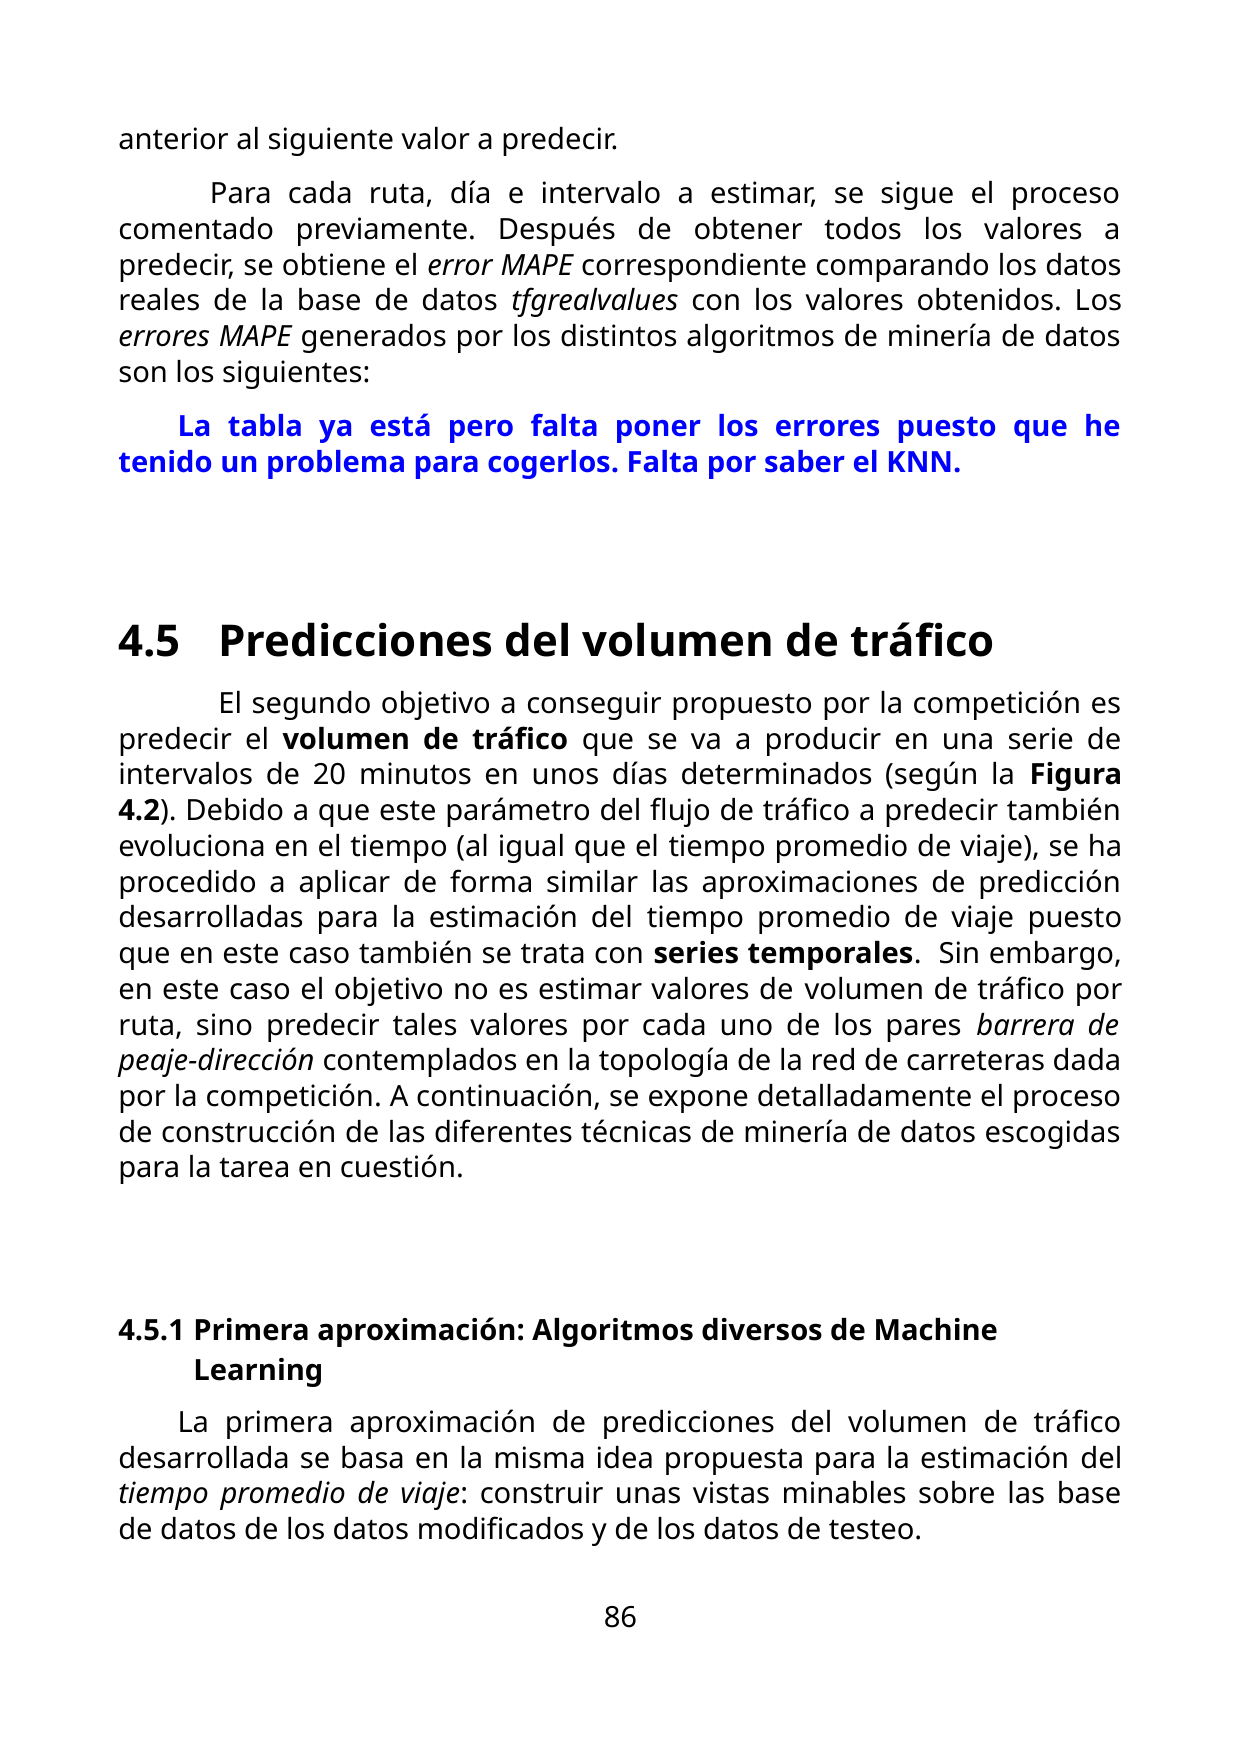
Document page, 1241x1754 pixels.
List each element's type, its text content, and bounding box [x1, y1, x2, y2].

text anterior al siguiente valor a predecir. [118, 118, 1122, 158]
text El segundo objetivo a conseguir propuesto por la competición es predecir el volumen de tráfico que se va a producir en una serie de intervalos de 20 minutos en unos días determinados (según la Figura 4.2). Debido a que este parámetro del flujo de tráfico a predecir también evoluciona en el tiempo (al igual que el tiempo promedio de viaje), se ha procedido a aplicar de forma similar las aproximaciones de predicción desarrolladas para la estimación del tiempo promedio de viaje puesto que en este caso también se trata con series temporales. Sin embargo, en este caso el objetivo no es estimar valores de volumen de tráfico por ruta, sino predecir tales valores por cada uno de los pares barrera de peaje-dirección contemplados en la topología de la red de carreteras dada por la competición. A continuación, se expone detalladamente el proceso de construcción de las diferentes técnicas de minería de datos escogidas para la tarea en cuestión. [118, 682, 1122, 1186]
text La tabla ya está pero falta poner los errores puesto que he tenido un problema para cogerlos. Falta por saber el KNN. [118, 405, 1122, 481]
subtitle Primera aproximación: Algoritmos diversos de Machine Learning [118, 1309, 1122, 1389]
subtitle Predicciones del volumen de tráfico [118, 610, 1122, 670]
text La primera aproximación de predicciones del volumen de tráfico desarrollada se basa en la misma idea propuesta para la estimación del tiempo promedio de viaje: construir unas vistas minables sobre las base de datos de los datos modificados y de los datos de testeo. [118, 1401, 1122, 1548]
text Para cada ruta, día e intervalo a estimar, se sigue el proceso comentado previamente. Después de obtener todos los valores a predecir, se obtiene el error MAPE correspondiente comparando los datos reales de la base de datos tfgrealvalues con los valores obtenidos. Los errores MAPE generados por los distintos algoritmos de minería de datos son los siguientes: [118, 172, 1122, 391]
